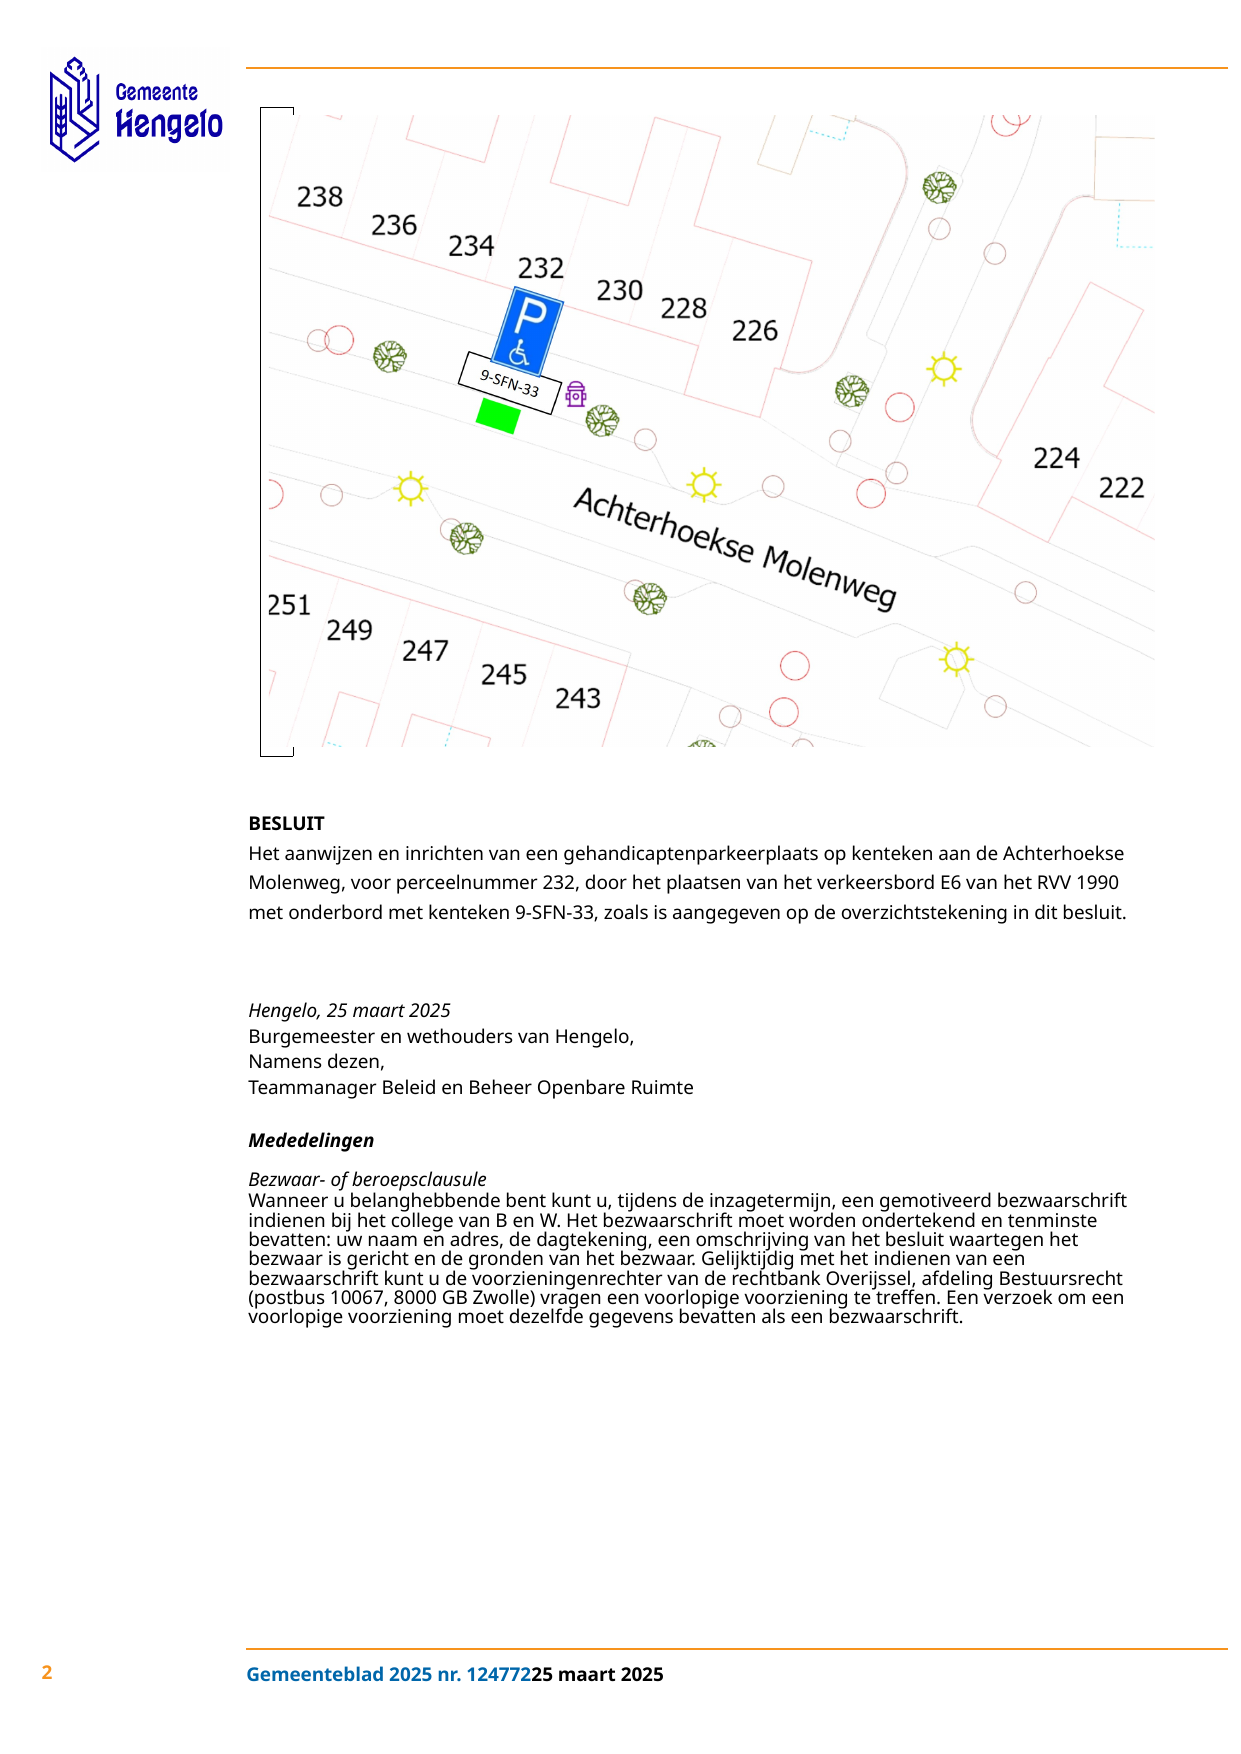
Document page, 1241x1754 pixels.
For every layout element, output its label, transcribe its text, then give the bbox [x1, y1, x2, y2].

picture [41, 47, 231, 172]
text Wanneer u belanghebbende bent kunt u, tijdens de inzagetermijn, een gemotiveerd bezwaarschrift indienen bij het college van B en W. Het bezwaarschrift moet worden ondertekend en tenminste bevatten: uw naam en adres, de dagtekening, een omschrijving van het besluit waartegen het bezwaar is gericht en de gronden van het bezwaar. Gelijktijdig met het indienen van een bezwaarschrift kunt u de voorzieningenrechter van de rechtbank Overijssel, afdeling Bestuursrecht (postbus 10067, 8000 GB Zwolle) vragen een voorlopige voorziening te treffen. Een verzoek om een voorlopige voorziening moet dezelfde gegevens bevatten als een bezwaarschrift. [248, 1192, 1152, 1327]
text Burgemeester en wethouders van Hengelo, [248, 1023, 1152, 1049]
text Hengelo, 25 maart 2025 [248, 997, 1152, 1023]
text Het aanwijzen en inrichten van een gehandicaptenparkeerplaats op kenteken aan de Achterhoekse Molenweg, voor perceelnummer 232, door het plaatsen van het verkeersbord E6 van het RVV 1990 met onderbord met kenteken 9-SFN-33, zoals is aangegeven op de overzichtstekening in dit besluit. [248, 840, 1152, 925]
picture [268, 115, 1155, 747]
text Mededelingen [248, 1127, 1152, 1153]
text BESLUIT [248, 810, 1152, 836]
text Bezwaar- of beroepsclausule [248, 1167, 1152, 1192]
text Teammanager Beleid en Beheer Openbare Ruimte [248, 1074, 1152, 1100]
text Namens dezen, [248, 1049, 1152, 1074]
